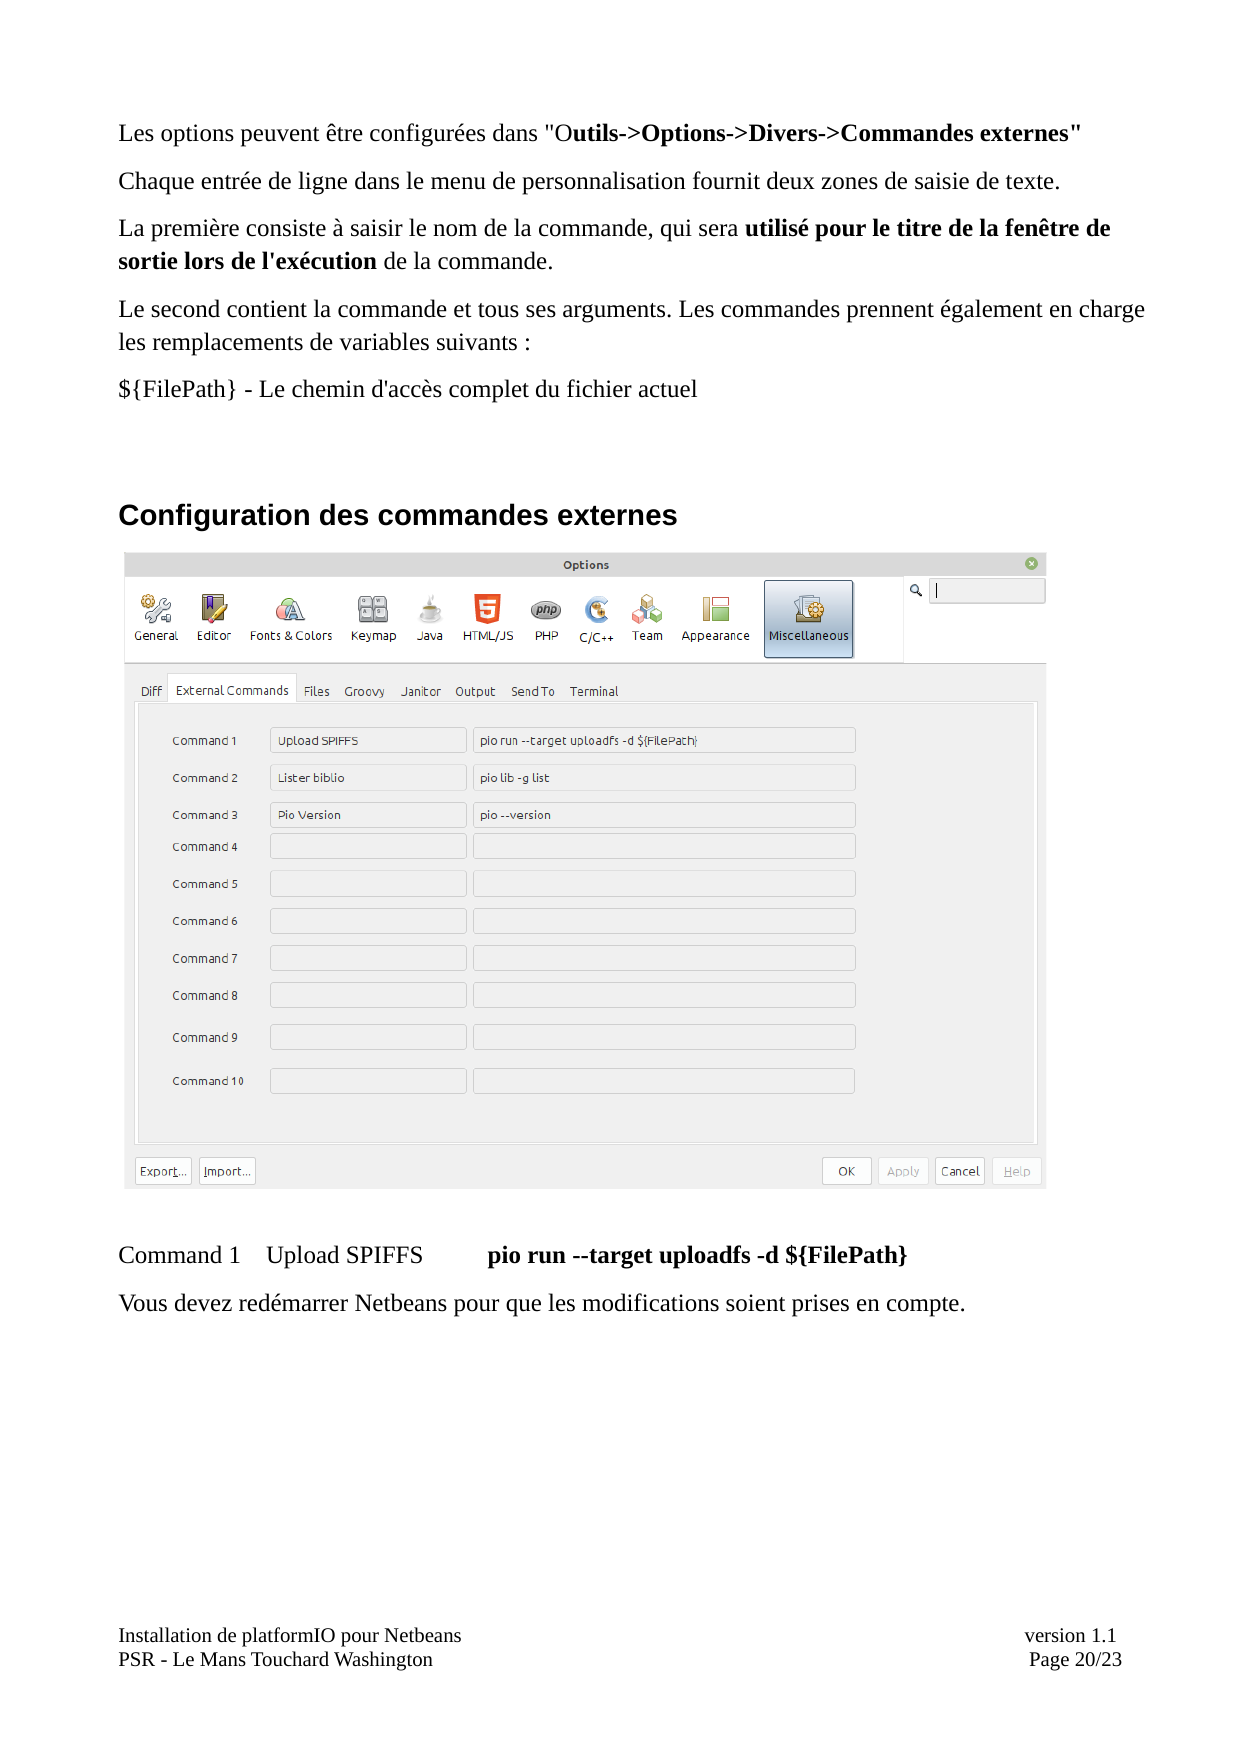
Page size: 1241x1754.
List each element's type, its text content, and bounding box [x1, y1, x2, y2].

text La première consiste à saisir le nom de la commande, qui sera utilisé pour le titre de la fenêtre de sortie lors de l'exécution de la commande. [118, 213, 1151, 275]
subtitle Configuration des commandes externes [118, 498, 1151, 531]
text Command 1 Upload SPIFFS pio run --target uploadfs -d ${FilePath} [118, 1240, 1151, 1269]
picture [124, 552, 1047, 1189]
text Vous devez redémarrer Netbeans pour que les modifications soient prises en compte. [118, 1288, 1151, 1316]
text ${FilePath} - Le chemin d'accès complet du fichier actuel [118, 374, 1151, 403]
text Les options peuvent être configurées dans "Outils->Options->Divers->Commandes externes" [118, 118, 1151, 147]
text Chaque entrée de ligne dans le menu de personnalisation fournit deux zones de saisie de texte. [118, 166, 1151, 194]
text Le second contient la commande et tous ses arguments. Les commandes prennent également en charge les remplacements de variables suivants : [118, 294, 1151, 356]
